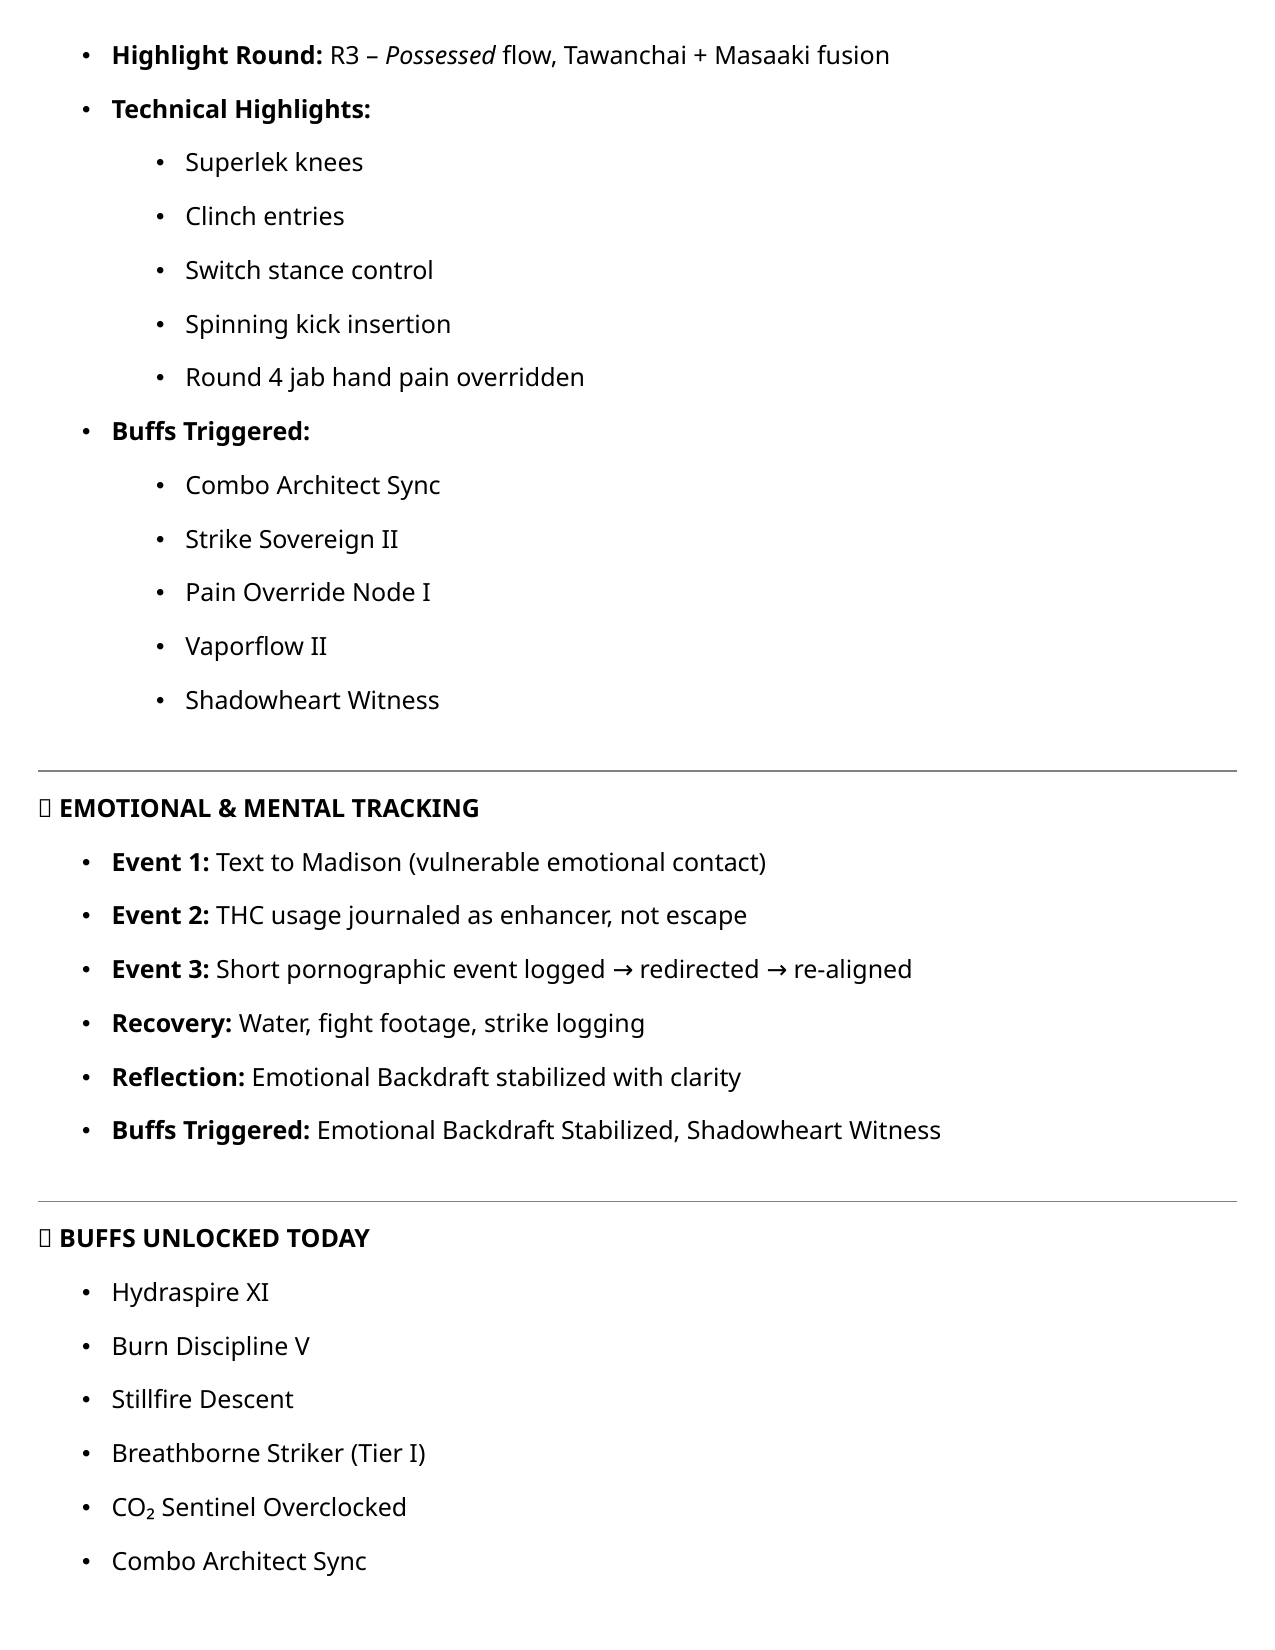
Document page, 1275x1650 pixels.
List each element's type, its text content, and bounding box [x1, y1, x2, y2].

list Combo Architect Sync [82, 1543, 1237, 1577]
list Stillfire Descent [82, 1382, 1237, 1416]
list Hydraspire XI [82, 1274, 1237, 1309]
list Switch stance control [156, 252, 1237, 287]
list Pain Override Node I [156, 575, 1237, 609]
list Strike Sovereign II [156, 521, 1237, 555]
list Clinch entries [156, 199, 1237, 233]
list Buffs Triggered: [82, 414, 1237, 448]
list Shadowheart Witness [156, 682, 1237, 717]
list Event 2: THC usage journaled as enhancer, not escape [82, 898, 1237, 932]
list Recovery: Water, fight footage, strike logging [82, 1005, 1237, 1039]
list CO₂ Sentinel Overclocked [82, 1489, 1237, 1524]
list Technical Highlights: [82, 91, 1237, 125]
list Superlek knees [156, 145, 1237, 179]
list Vaporflow II [156, 629, 1237, 663]
subtitle 🔹 BUFFS UNLOCKED TODAY [37, 1221, 1237, 1255]
list Round 4 jab hand pain overridden [156, 360, 1237, 394]
list Burn Discipline V [82, 1328, 1237, 1362]
list Event 3: Short pornographic event logged → redirected → re-aligned [82, 952, 1237, 986]
list Buffs Triggered: Emotional Backdraft Stabilized, Shadowheart Witness [82, 1113, 1237, 1147]
list Highlight Round: R3 – Possessed flow, Tawanchai + Masaaki fusion [82, 37, 1237, 72]
list Combo Architect Sync [156, 467, 1237, 502]
list Spinning kick insertion [156, 306, 1237, 340]
list Event 1: Text to Madison (vulnerable emotional contact) [82, 844, 1237, 878]
subtitle 🔹 EMOTIONAL & MENTAL TRACKING [37, 790, 1237, 824]
list Breathborne Striker (Tier I) [82, 1436, 1237, 1470]
list Reflection: Emotional Backdraft stabilized with clarity [82, 1059, 1237, 1093]
